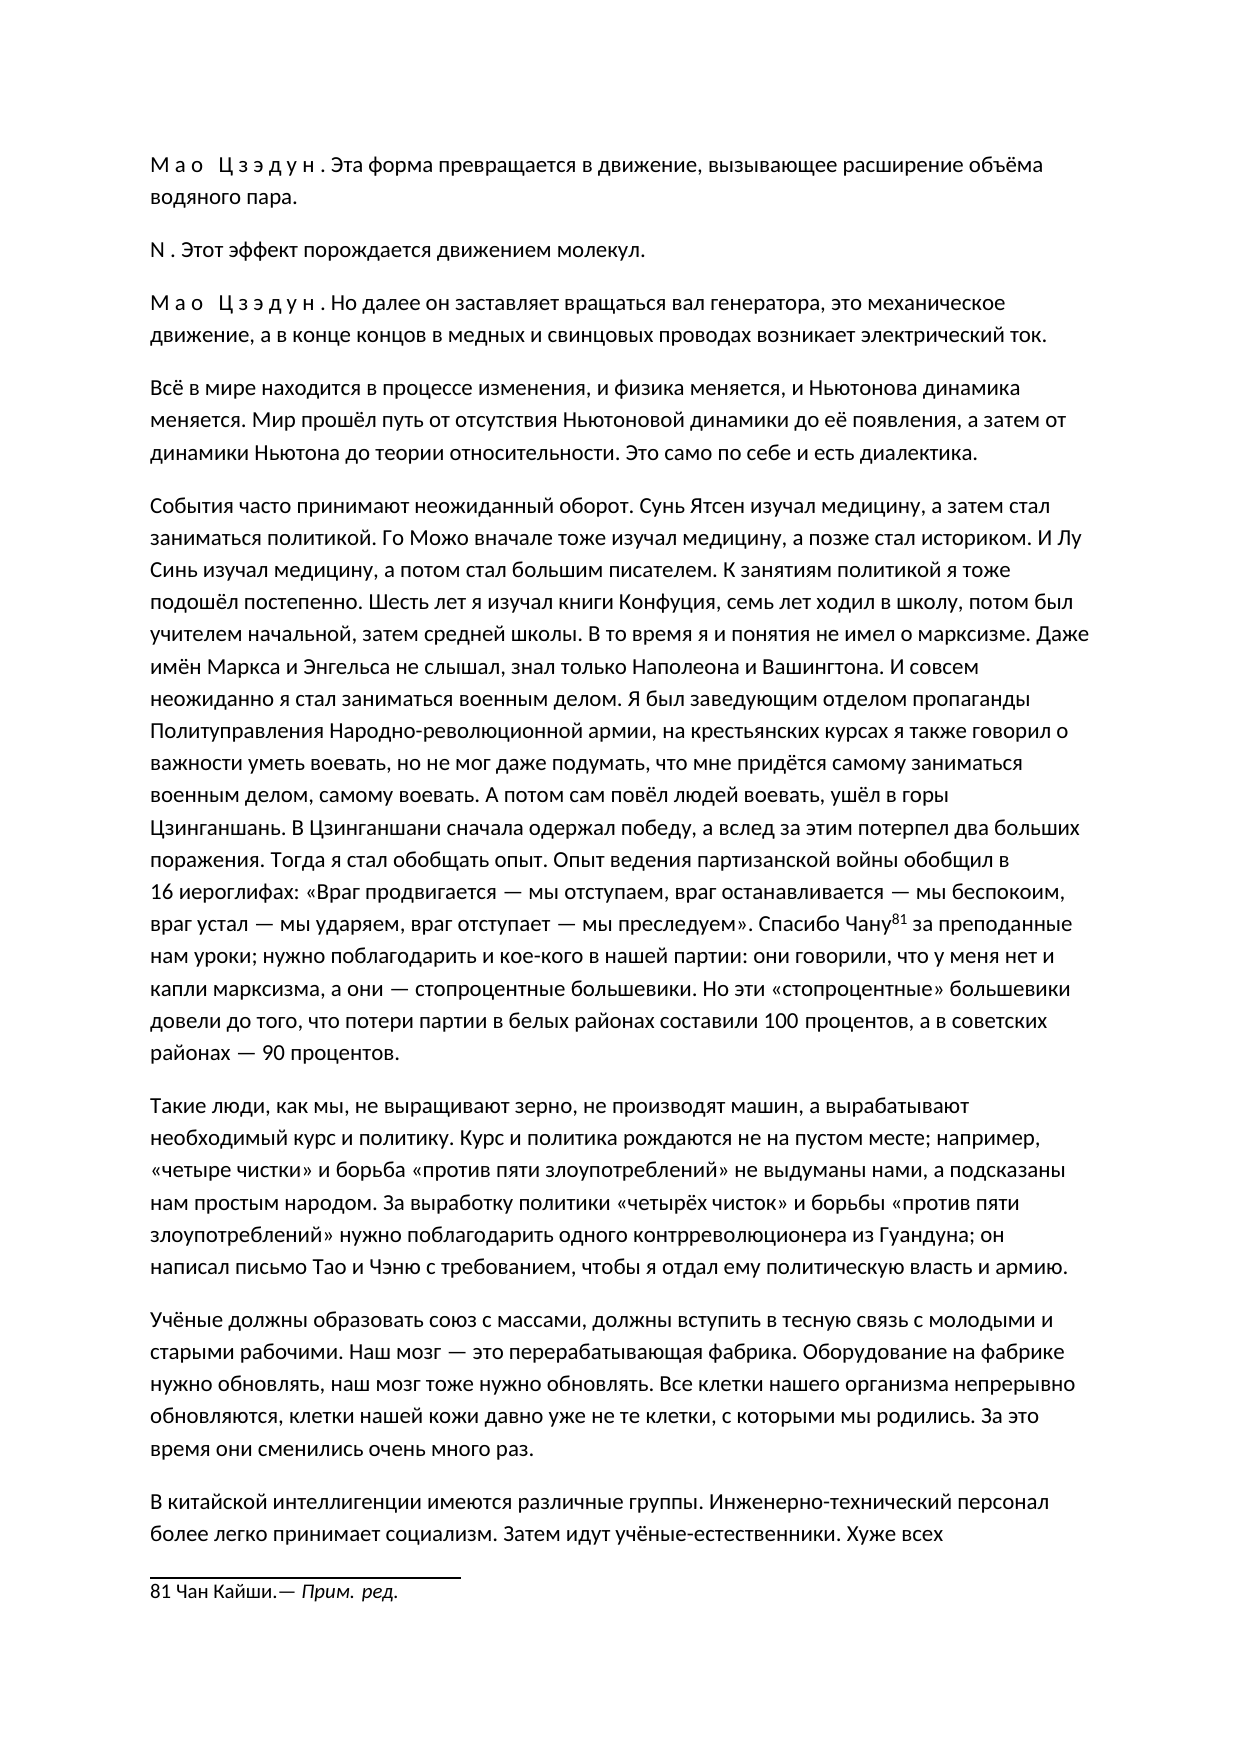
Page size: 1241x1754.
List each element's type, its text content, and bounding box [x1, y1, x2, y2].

text Мао Цзэдун. Но далее он заставляет вращаться вал генератора, это механическое движение, а в конце концов в медных и свинцовых проводах возникает электрический ток. [150, 288, 1091, 348]
text Чан Кайши.— Прим. ред. [150, 1578, 1091, 1603]
text Всё в мире находится в процессе изменения, и физика меняется, и Ньютонова динамика меняется. Мир прошёл путь от отсутствия Ньютоновой динамики до её появления, а затем от динамики Ньютона до теории относительности. Это само по себе и есть диалектика. [150, 373, 1091, 466]
text В китайской интеллигенции имеются различные группы. Инженерно-технический персонал более легко принимает социализм. Затем идут учёные-естественники. Хуже всех [150, 1487, 1091, 1547]
text Мао Цзэдун. Эта форма превращается в движение, вызывающее расширение объёма водяного пара. [150, 150, 1091, 210]
text Такие люди, как мы, не выращивают зерно, не производят машин, а вырабатывают необходимый курс и политику. Курс и политика рождаются не на пустом месте; например, «четыре чистки» и борьба «против пяти злоупотреблений» не выдуманы нами, а подсказаны нам простым народом. За выработку политики «четырёх чисток» и борьбы «против пяти злоупотреблений» нужно поблагодарить одного контрреволюционера из Гуандуна; он написал письмо Тао и Чэню с требованием, чтобы я отдал ему политическую власть и армию. [150, 1091, 1091, 1280]
text Учёные должны образовать союз с массами, должны вступить в тесную связь с молодыми и старыми рабочими. Наш мозг — это перерабатывающая фабрика. Оборудование на фабрике нужно обновлять, наш мозг тоже нужно обновлять. Все клетки нашего организма непрерывно обновляются, клетки нашей кожи давно уже не те клетки, с которыми мы родились. За это время они сменились очень много раз. [150, 1305, 1091, 1462]
text N. Этот эффект порождается движением молекул. [150, 235, 1091, 263]
text События часто принимают неожиданный оборот. Сунь Ятсен изучал медицину, а затем стал заниматься политикой. Го Можо вначале тоже изучал медицину, а позже стал историком. И Лу Синь изучал медицину, а потом стал большим писателем. К занятиям политикой я тоже подошёл постепенно. Шесть лет я изучал книги Конфуция, семь лет ходил в школу, потом был учителем начальной, затем средней школы. В то время я и понятия не имел о марксизме. Даже имён Маркса и Энгельса не слышал, знал только Наполеона и Вашингтона. И совсем неожиданно я стал заниматься военным делом. Я был заведующим отделом пропаганды Политуправления Народно-революционной армии, на крестьянских курсах я также говорил о важности уметь воевать, но не мог даже подумать, что мне придётся самому заниматься военным делом, самому воевать. А потом сам повёл людей воевать, ушёл в горы Цзинганшань. В Цзинганшани сначала одержал победу, а вслед за этим потерпел два больших поражения. Тогда я стал обобщать опыт. Опыт ведения партизанской войны обобщил в 16 иероглифах: «Враг продвигается — мы отступаем, враг останавливается — мы беспокоим, враг устал — мы ударяем, враг отступает — мы преследуем». Спасибо Чану за преподанные нам уроки; нужно поблагодарить и кое-кого в нашей партии: они говорили, что у меня нет и капли марксизма, а они — стопроцентные большевики. Но эти «стопроцентные» большевики довели до того, что потери партии в белых районах составили 100 процентов, а в советских районах — 90 процентов. [150, 491, 1091, 1066]
